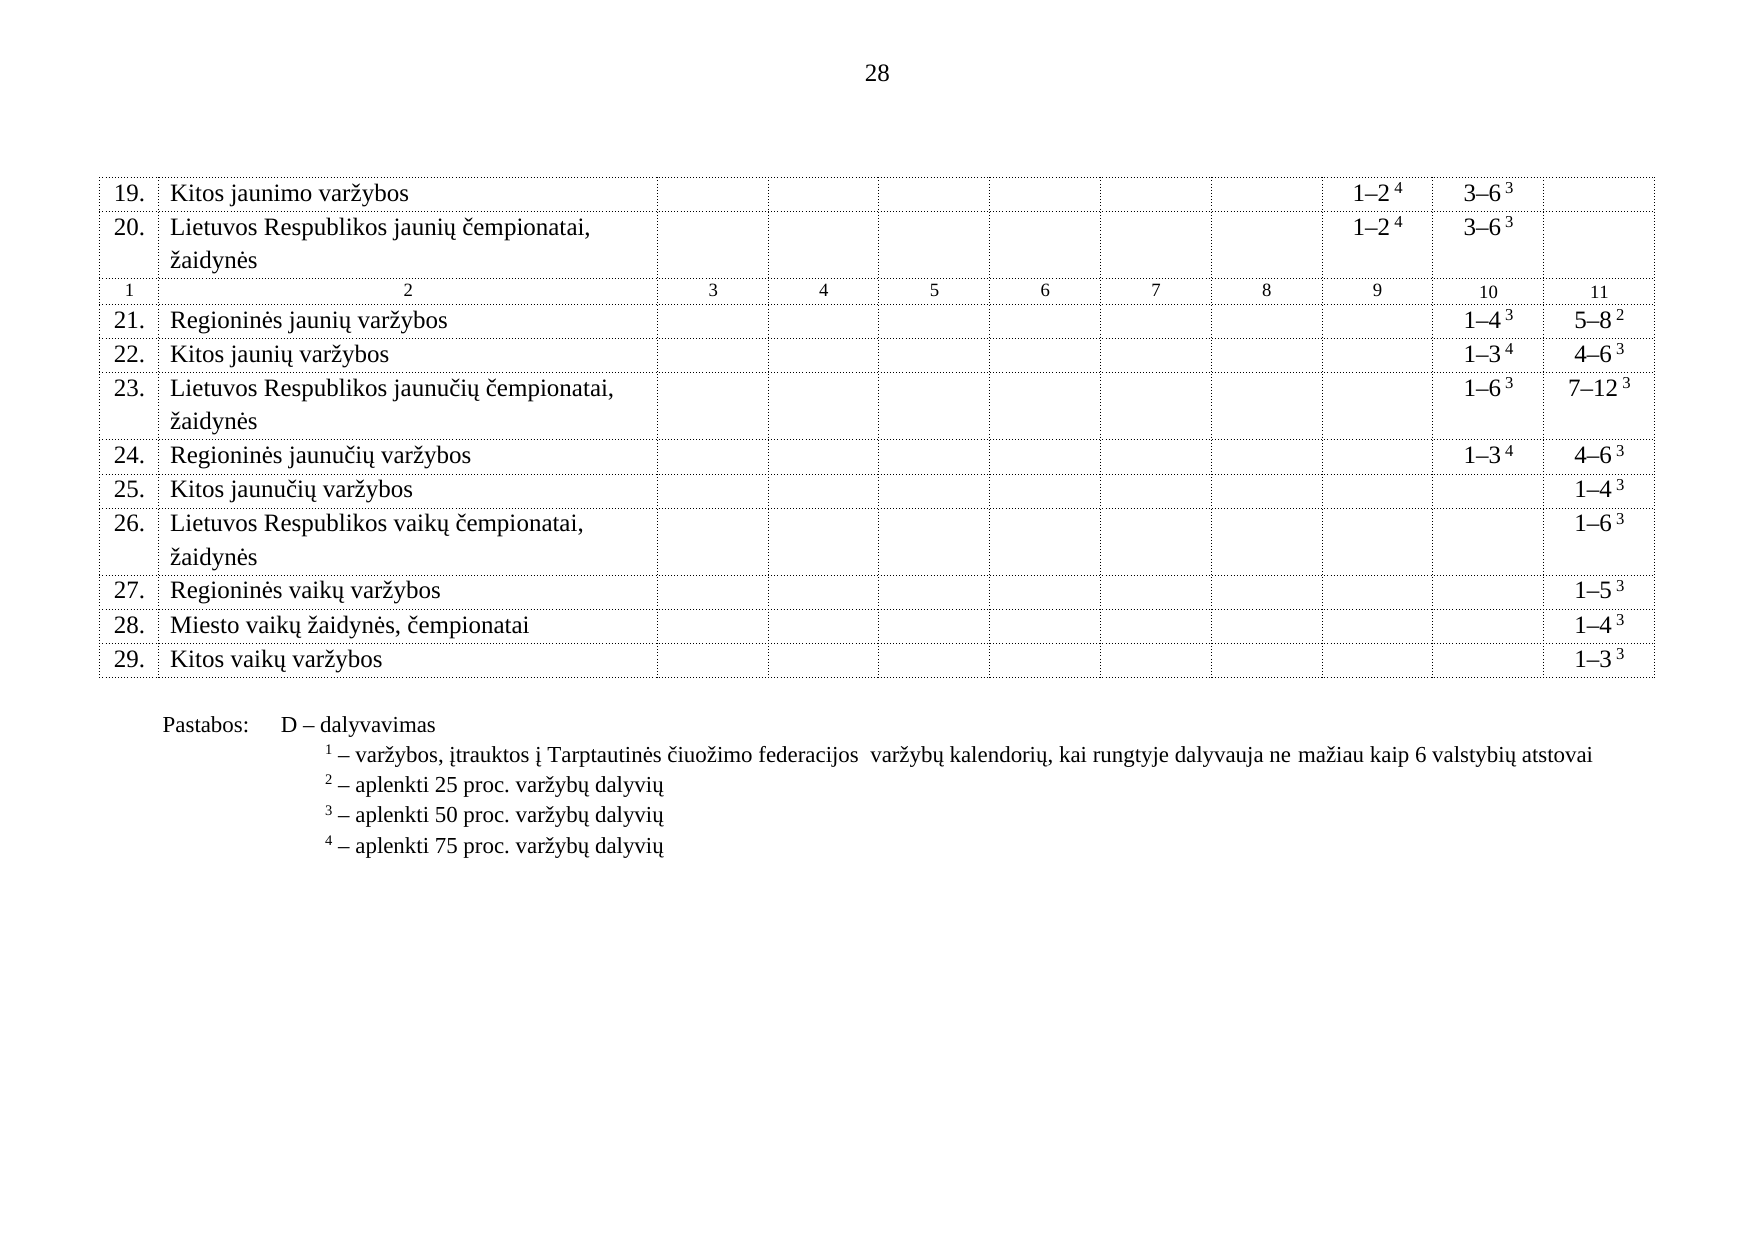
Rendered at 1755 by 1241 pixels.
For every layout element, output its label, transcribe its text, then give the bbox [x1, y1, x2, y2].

table_cell [990, 177, 1100, 211]
text 4 – aplenkti 75 proc. varžybų dalyvių [162, 832, 1636, 858]
table_cell [990, 508, 1100, 574]
table_cell [1322, 643, 1433, 677]
table_cell [879, 643, 989, 677]
table_cell [1211, 474, 1322, 507]
table_cell 22. [100, 338, 159, 372]
table_cell 23. [100, 372, 159, 439]
table_cell 7 [1100, 278, 1211, 304]
table_cell [1211, 177, 1322, 211]
table_cell [1100, 609, 1211, 643]
table_cell [1100, 474, 1211, 507]
table_cell 2 [159, 278, 657, 304]
table_cell [990, 474, 1100, 507]
table_cell [990, 304, 1100, 338]
table_cell 9 [1322, 278, 1433, 304]
table_cell [1100, 338, 1211, 372]
table_cell [1100, 372, 1211, 439]
table_cell 10 [1433, 278, 1544, 304]
table_cell 25. [100, 474, 159, 507]
table_cell [657, 177, 768, 211]
table_cell Kitos jaunučių varžybos [159, 474, 657, 507]
table_cell [990, 643, 1100, 677]
table_cell 1–2 4 [1322, 177, 1433, 211]
table_cell [1544, 177, 1654, 211]
table_cell 1–4 3 [1544, 609, 1654, 643]
table_cell [1544, 211, 1654, 278]
text 3 – aplenkti 50 proc. varžybų dalyvių [162, 801, 1636, 828]
table_cell 6 [990, 278, 1100, 304]
table_cell [769, 643, 879, 677]
table_cell 21. [100, 304, 159, 338]
table_cell [879, 575, 989, 609]
table_cell Lietuvos Respublikos jaunių čempionatai, žaidynės [159, 211, 657, 278]
table_cell [1433, 474, 1544, 507]
table_cell [657, 575, 768, 609]
table_cell [657, 474, 768, 507]
table_cell [879, 177, 989, 211]
table_cell 5–8 2 [1544, 304, 1654, 338]
table_cell [1322, 575, 1433, 609]
text 1 – varžybos, įtrauktos į Tarptautinės čiuožimo federacijos varžybų kalendorių, kai rungtyje dalyvauja ne mažiau kaip 6 valstybių atstovai [310, 741, 1636, 767]
table_cell [657, 338, 768, 372]
table_cell [1433, 609, 1544, 643]
table_cell 1–3 4 [1433, 439, 1544, 473]
table_cell 11 [1544, 278, 1654, 304]
table_cell 7–12 3 [1544, 372, 1654, 439]
table_cell 1 [100, 278, 159, 304]
table_cell [769, 177, 879, 211]
table_cell Lietuvos Respublikos jaunučių čempionatai, žaidynės [159, 372, 657, 439]
table_cell [1211, 372, 1322, 439]
table_cell 1–4 3 [1544, 474, 1654, 507]
table_cell Regioninės vaikų varžybos [159, 575, 657, 609]
table_cell [1100, 177, 1211, 211]
table_cell 20. [100, 211, 159, 278]
table_cell [657, 304, 768, 338]
table_cell [990, 372, 1100, 439]
table_cell Lietuvos Respublikos vaikų čempionatai, žaidynės [159, 508, 657, 574]
table_cell 1–6 3 [1433, 372, 1544, 439]
table_cell [879, 609, 989, 643]
table_cell 4–6 3 [1544, 338, 1654, 372]
table_cell [769, 474, 879, 507]
table_cell Regioninės jaunių varžybos [159, 304, 657, 338]
table_cell Kitos jaunių varžybos [159, 338, 657, 372]
table_cell [1100, 211, 1211, 278]
table_cell [990, 609, 1100, 643]
table_cell 1–4 3 [1433, 304, 1544, 338]
table_cell [879, 338, 989, 372]
table_cell [769, 609, 879, 643]
table_cell [1322, 372, 1433, 439]
text Pastabos: D – dalyvavimas [162, 711, 1636, 737]
table_cell [1322, 474, 1433, 507]
table_cell [879, 304, 989, 338]
table_cell [657, 372, 768, 439]
table_cell [1322, 439, 1433, 473]
table_cell 19. [100, 177, 159, 211]
table_cell 4 [769, 278, 879, 304]
table_cell [769, 508, 879, 574]
table_cell [657, 508, 768, 574]
table_cell 3–6 3 [1433, 177, 1544, 211]
table_cell [1211, 211, 1322, 278]
table_cell [769, 304, 879, 338]
table_cell [879, 439, 989, 473]
table_cell [990, 338, 1100, 372]
table_cell 4–6 3 [1544, 439, 1654, 473]
table_cell 26. [100, 508, 159, 574]
table_cell [1211, 609, 1322, 643]
table_cell Miesto vaikų žaidynės, čempionatai [159, 609, 657, 643]
text 2 – aplenkti 25 proc. varžybų dalyvių [162, 771, 1636, 798]
table_cell [657, 609, 768, 643]
table_cell [990, 575, 1100, 609]
table_cell [769, 338, 879, 372]
table_cell [879, 372, 989, 439]
table_cell [657, 643, 768, 677]
table_cell [1100, 575, 1211, 609]
table_cell [1211, 643, 1322, 677]
table_cell [769, 372, 879, 439]
table_cell [990, 211, 1100, 278]
table_cell 8 [1211, 278, 1322, 304]
table_cell 5 [879, 278, 989, 304]
table_cell 3–6 3 [1433, 211, 1544, 278]
table_cell [769, 211, 879, 278]
table_cell [1100, 508, 1211, 574]
table_cell [1100, 304, 1211, 338]
table_cell [1100, 643, 1211, 677]
table_cell Regioninės jaunučių varžybos [159, 439, 657, 473]
table_cell [879, 508, 989, 574]
table_cell [1322, 338, 1433, 372]
table_cell [1100, 439, 1211, 473]
table_cell 24. [100, 439, 159, 473]
table_cell 28. [100, 609, 159, 643]
table_cell [769, 575, 879, 609]
table_cell Kitos jaunimo varžybos [159, 177, 657, 211]
table_cell [879, 474, 989, 507]
table_cell 1–5 3 [1544, 575, 1654, 609]
table_cell [1433, 643, 1544, 677]
table_cell 1–6 3 [1544, 508, 1654, 574]
table_cell Kitos vaikų varžybos [159, 643, 657, 677]
table_cell [769, 439, 879, 473]
table_cell [1211, 304, 1322, 338]
table_cell [879, 211, 989, 278]
table_cell 27. [100, 575, 159, 609]
table_cell 1–2 4 [1322, 211, 1433, 278]
table_cell [657, 439, 768, 473]
table_cell [1433, 575, 1544, 609]
table_cell [657, 211, 768, 278]
table_cell 3 [657, 278, 768, 304]
table_cell [1211, 439, 1322, 473]
table_cell [1433, 508, 1544, 574]
table_cell [1211, 508, 1322, 574]
table_cell [990, 439, 1100, 473]
table_cell 1–3 4 [1433, 338, 1544, 372]
table_cell [1211, 338, 1322, 372]
table_cell [1322, 508, 1433, 574]
table_cell [1322, 609, 1433, 643]
table_cell [1322, 304, 1433, 338]
table_cell [1211, 575, 1322, 609]
table_cell 1–3 3 [1544, 643, 1654, 677]
table_cell 29. [100, 643, 159, 677]
